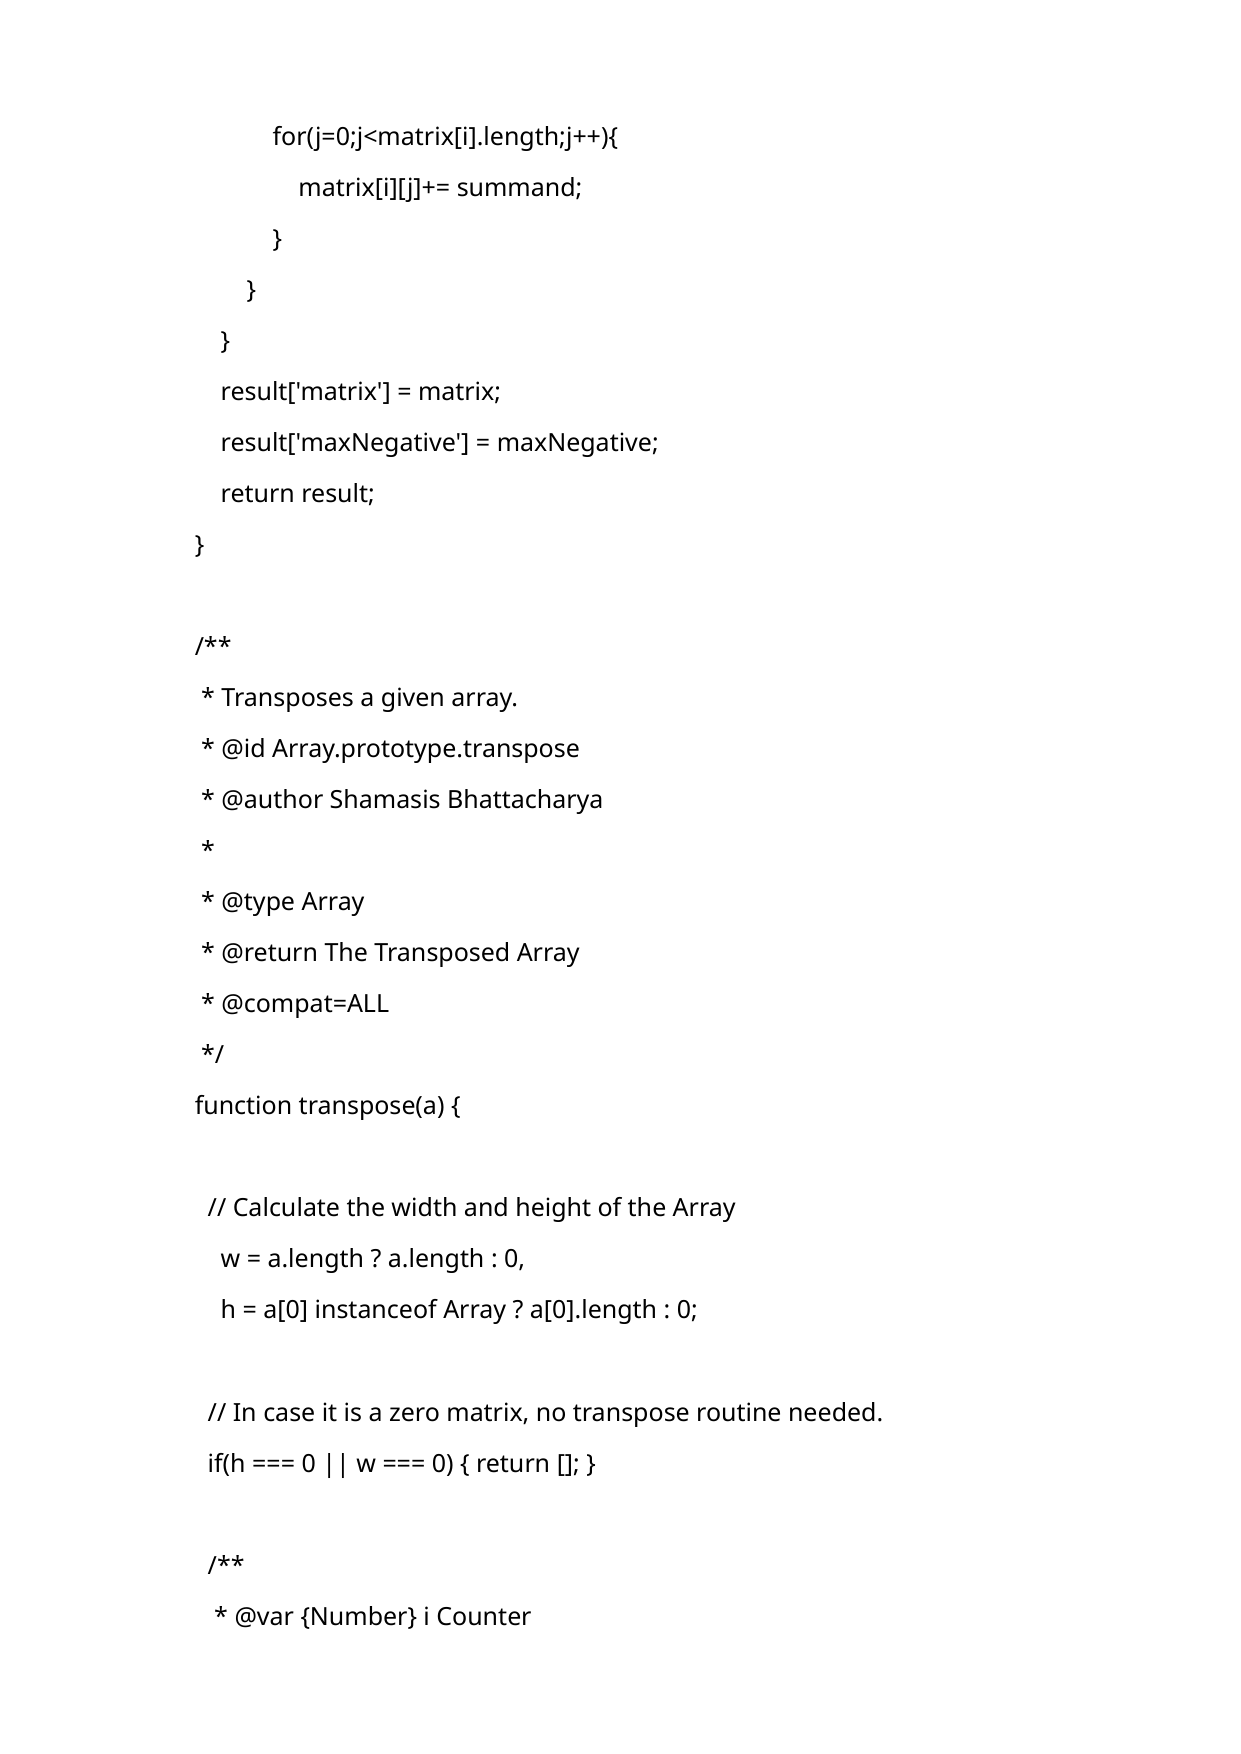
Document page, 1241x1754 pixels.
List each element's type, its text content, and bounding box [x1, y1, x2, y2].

text * [118, 833, 1181, 867]
text * @return The Transposed Array [118, 935, 1181, 969]
text function transpose(a) { [118, 1088, 1181, 1122]
text * @id Array.prototype.transpose [118, 731, 1181, 765]
text } [118, 322, 1181, 356]
text * @type Array [118, 884, 1181, 918]
text return result; [118, 475, 1181, 509]
text } [118, 271, 1181, 305]
text w = a.length ? a.length : 0, [118, 1241, 1181, 1275]
text /** [118, 628, 1181, 663]
text result['maxNegative'] = maxNegative; [118, 424, 1181, 458]
text // In case it is a zero matrix, no transpose routine needed. [118, 1394, 1181, 1428]
text h = a[0] instanceof Array ? a[0].length : 0; [118, 1292, 1181, 1326]
text // Calculate the width and height of the Array [118, 1190, 1181, 1224]
text * @compat=ALL [118, 986, 1181, 1020]
text for(j=0;j<matrix[i].length;j++){ [118, 118, 1181, 152]
text * @var {Number} i Counter [118, 1598, 1181, 1632]
text } [118, 220, 1181, 254]
text */ [118, 1037, 1181, 1071]
text * @author Shamasis Bhattacharya [118, 782, 1181, 816]
text matrix[i][j]+= summand; [118, 169, 1181, 203]
text } [118, 526, 1181, 561]
text /** [118, 1547, 1181, 1581]
text result['matrix'] = matrix; [118, 373, 1181, 407]
text if(h === 0 || w === 0) { return []; } [118, 1445, 1181, 1479]
text * Transposes a given array. [118, 679, 1181, 714]
